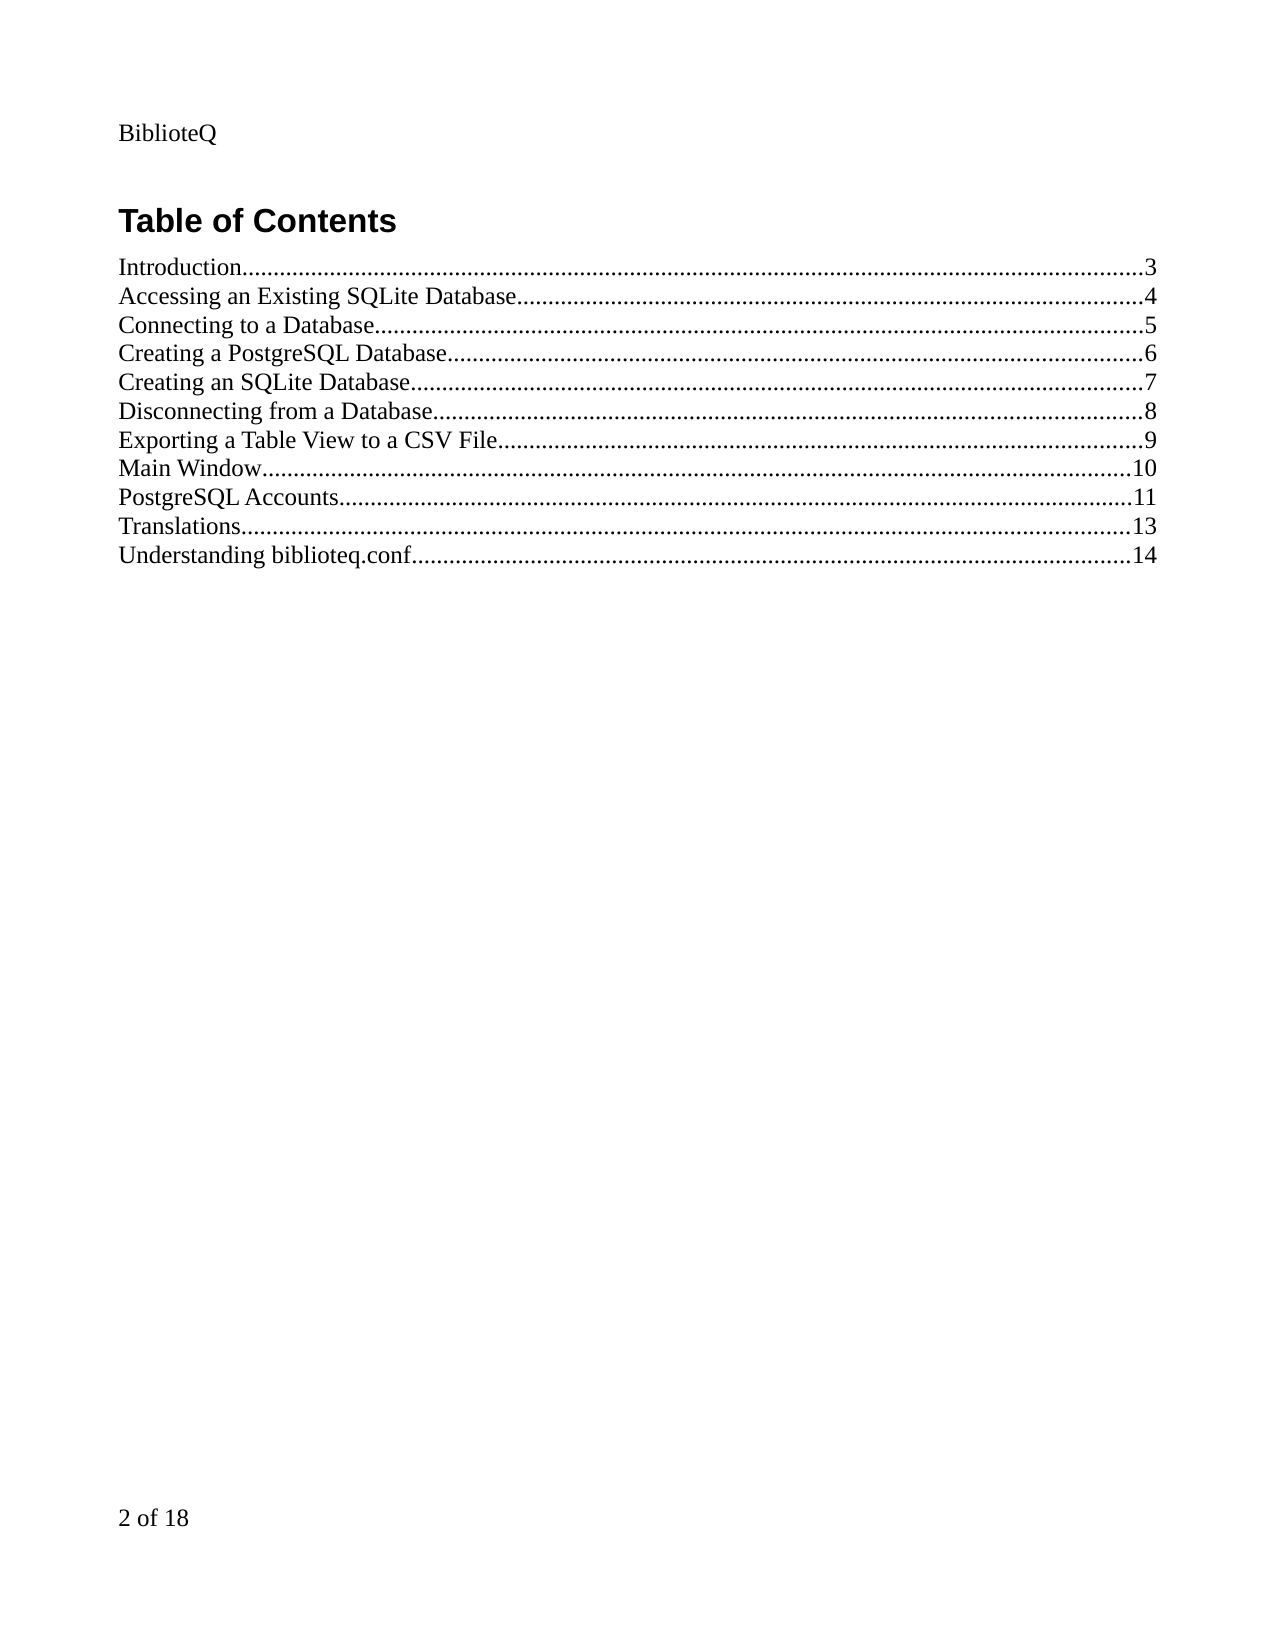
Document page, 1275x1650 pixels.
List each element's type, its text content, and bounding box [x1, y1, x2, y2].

text Connecting to a Database 5 [118, 310, 1157, 338]
text Introduction 3 [118, 252, 1157, 281]
subtitle Table of Contents [118, 201, 1157, 240]
text PostgreSQL Accounts 11 [118, 482, 1157, 511]
text Main Window 10 [118, 453, 1157, 482]
text Creating a PostgreSQL Database 6 [118, 338, 1157, 367]
text Translations 13 [118, 511, 1157, 540]
text Exporting a Table View to a CSV File 9 [118, 425, 1157, 453]
text Accessing an Existing SQLite Database 4 [118, 281, 1157, 310]
text Disconnecting from a Database 8 [118, 396, 1157, 425]
text Creating an SQLite Database 7 [118, 367, 1157, 396]
text Understanding biblioteq.conf 14 [118, 540, 1157, 568]
